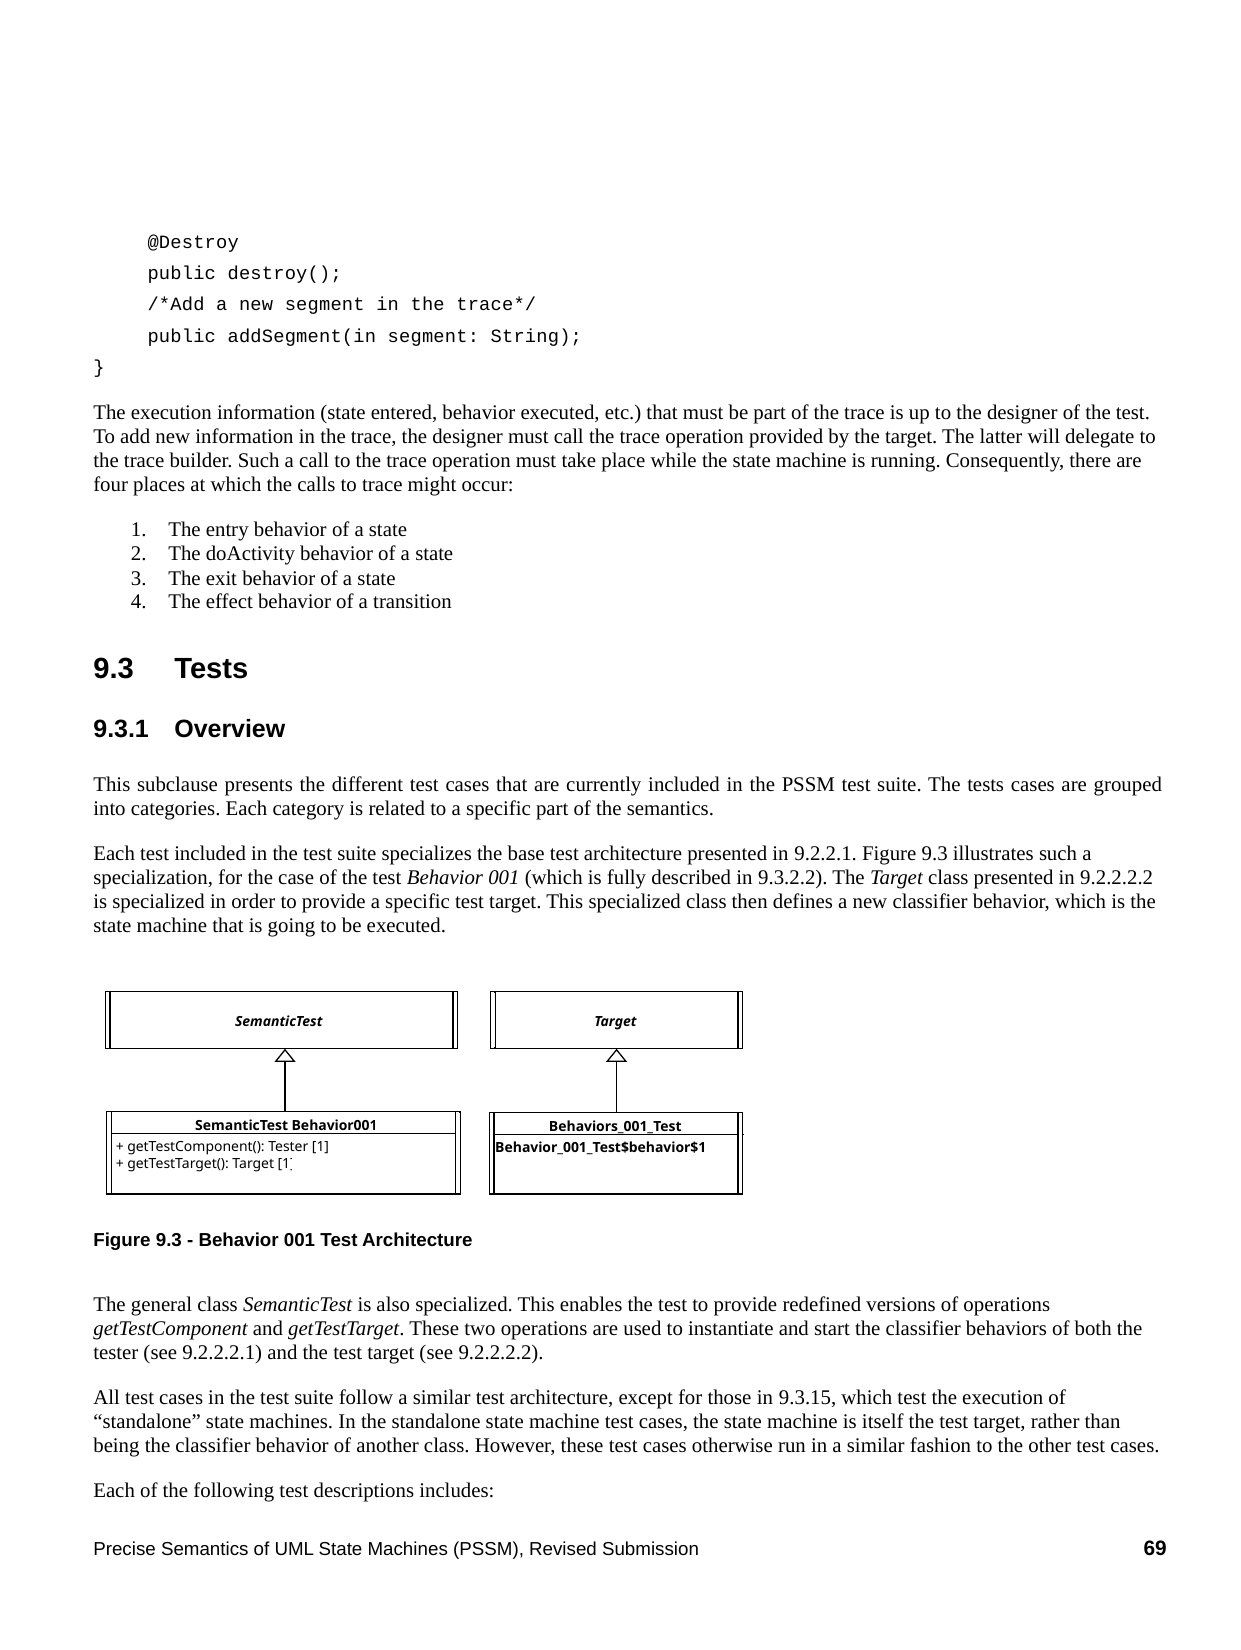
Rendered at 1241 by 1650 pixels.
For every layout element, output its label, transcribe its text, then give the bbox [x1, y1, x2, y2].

subtitle Tests [93, 649, 1164, 684]
text public destroy(); [93, 262, 1164, 285]
text Each of the following test descriptions includes: [93, 1478, 1164, 1502]
list The entry behavior of a state [131, 517, 1164, 541]
text The general class SemanticTest is also specialized. This enables the test to provide redefined versions of operations getTestComponent and getTestTarget. These two operations are used to instantiate and start the classifier behaviors of both the tester (see 9.2.2.2.1) and the test target (see 9.2.2.2.2). [93, 1292, 1164, 1364]
list The effect behavior of a transition [131, 589, 1164, 613]
text All test cases in the test suite follow a similar test architecture, except for those in 9.3.15, which test the execution of “standalone” state machines. In the standalone state machine test cases, the state machine is itself the test target, rather than being the classifier behavior of another class. However, these test cases otherwise run in a similar fashion to the other test cases. [93, 1385, 1164, 1457]
text This subclause presents the different test cases that are currently included in the PSSM test suite. The tests cases are grouped into categories. Each category is related to a specific part of the semantics. [93, 772, 1164, 820]
subtitle Overview [93, 713, 1164, 743]
text @Destroy [93, 231, 1164, 254]
text Figure 9.3 - Behavior 001 Test Architecture [93, 1228, 1073, 1250]
text The execution information (state entered, behavior executed, etc.) that must be part of the trace is up to the designer of the test. To add new information in the trace, the designer must call the trace operation provided by the target. The latter will delegate to the trace builder. Such a call to the trace operation must take place while the state machine is running. Consequently, there are four places at which the calls to trace might occur: [93, 400, 1164, 496]
text public addSegment(in segment: String); [93, 325, 1164, 348]
text /*Add a new segment in the trace*/ [93, 293, 1164, 316]
text } [93, 356, 1164, 379]
list The doActivity behavior of a state [131, 541, 1164, 565]
text Each test included in the test suite specializes the base test architecture presented in 9.2.2.1. Figure 9.3 illustrates such a specialization, for the case of the test Behavior 001 (which is fully described in 9.3.2.2). The Target class presented in 9.2.2.2.2 is specialized in order to provide a specific test target. This specialized class then defines a new classifier behavior, which is the state machine that is going to be executed. [93, 841, 1164, 937]
list The exit behavior of a state [131, 565, 1164, 589]
